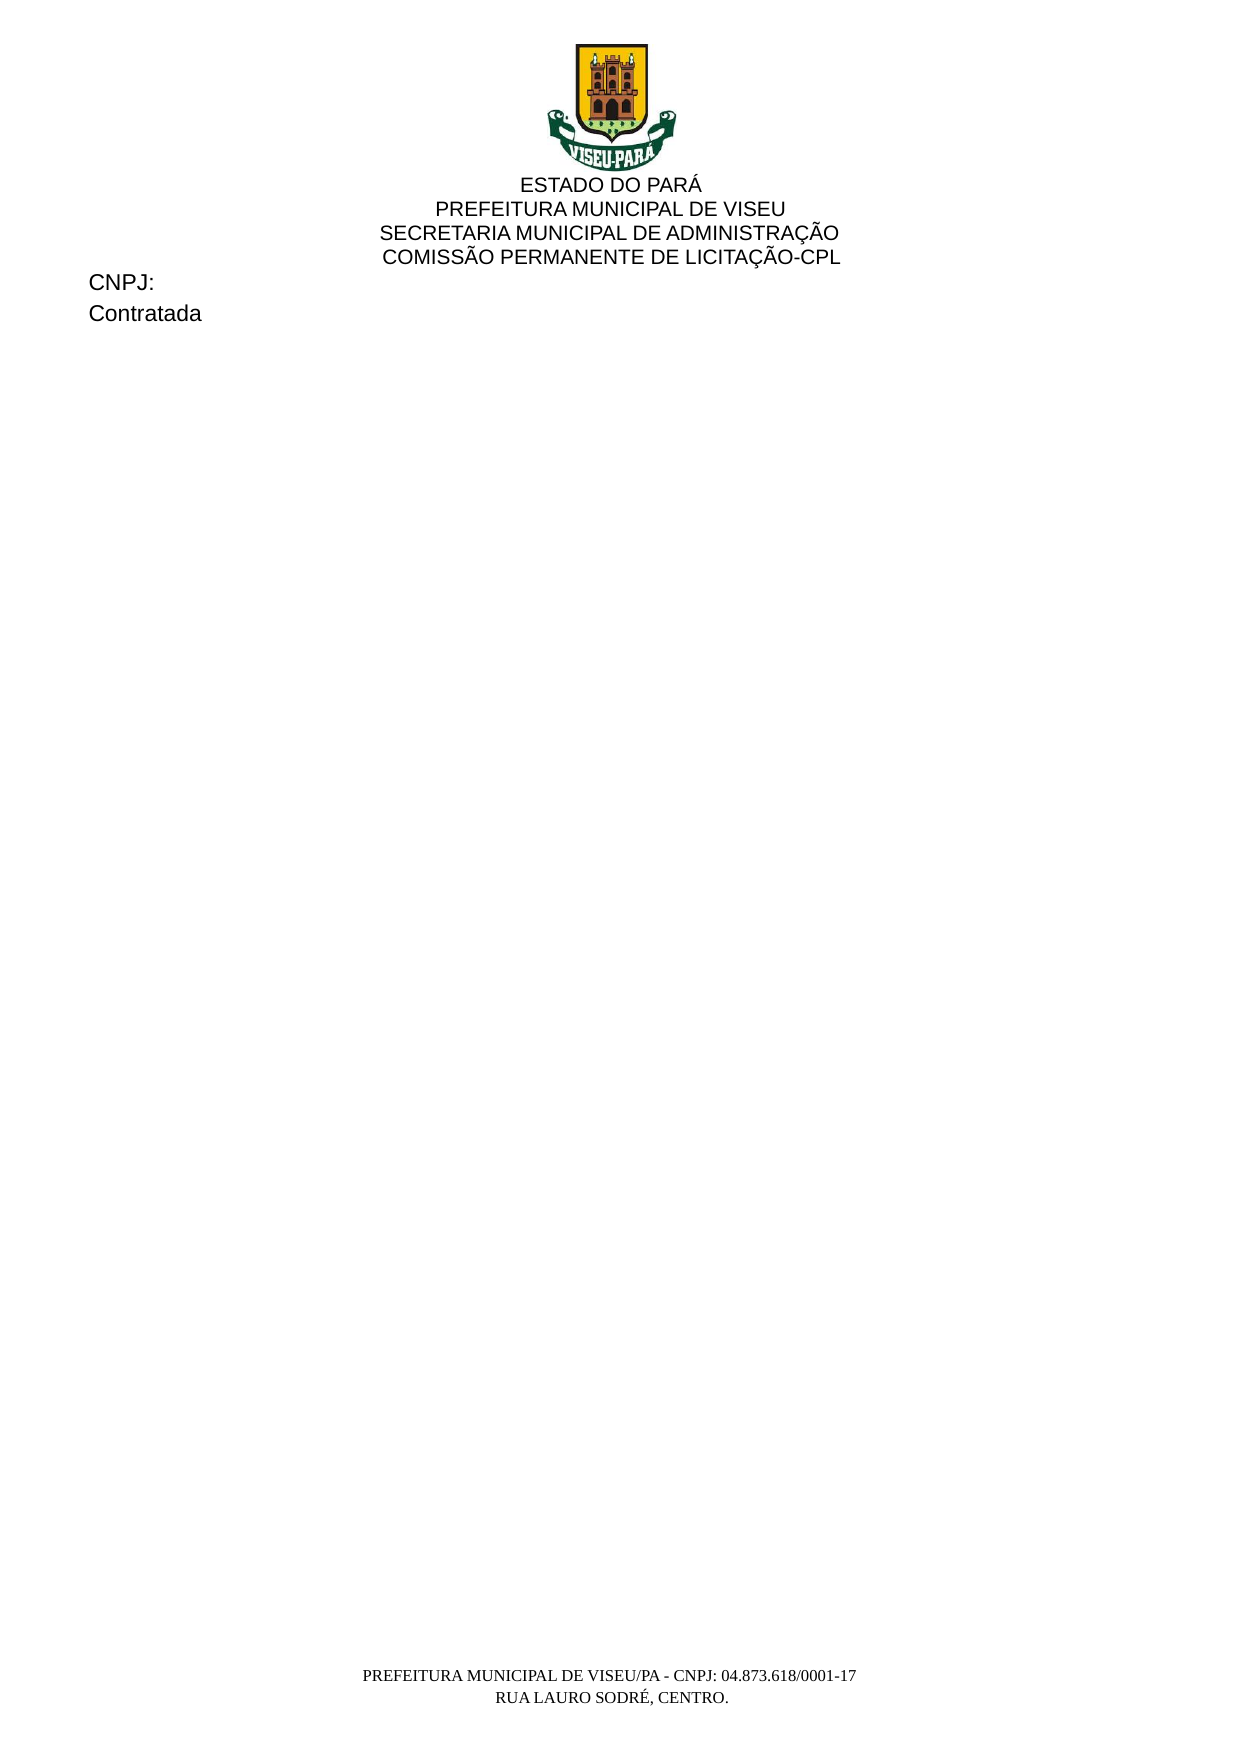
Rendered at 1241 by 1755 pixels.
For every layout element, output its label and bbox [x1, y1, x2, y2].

picture [547, 44, 677, 172]
